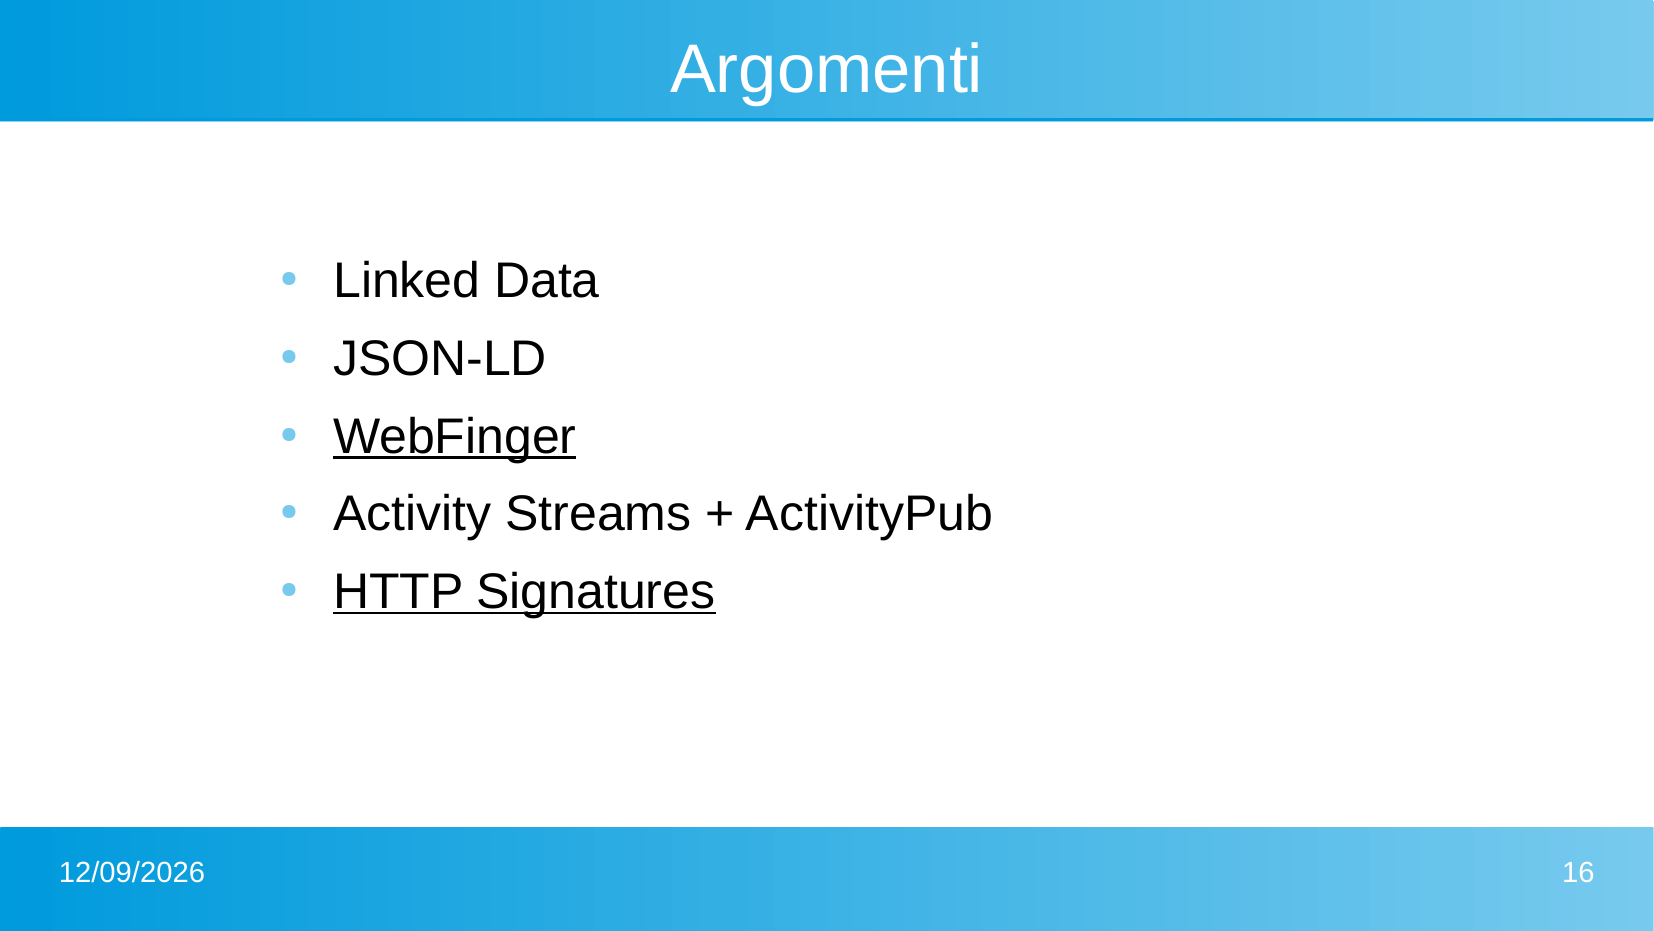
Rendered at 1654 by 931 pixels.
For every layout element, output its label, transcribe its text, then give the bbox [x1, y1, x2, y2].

list Linked Data JSON-LD WebFinger Activity Streams + ActivityPub HTTP Signatures [262, 252, 1426, 638]
title Argomenti [59, 29, 1595, 108]
